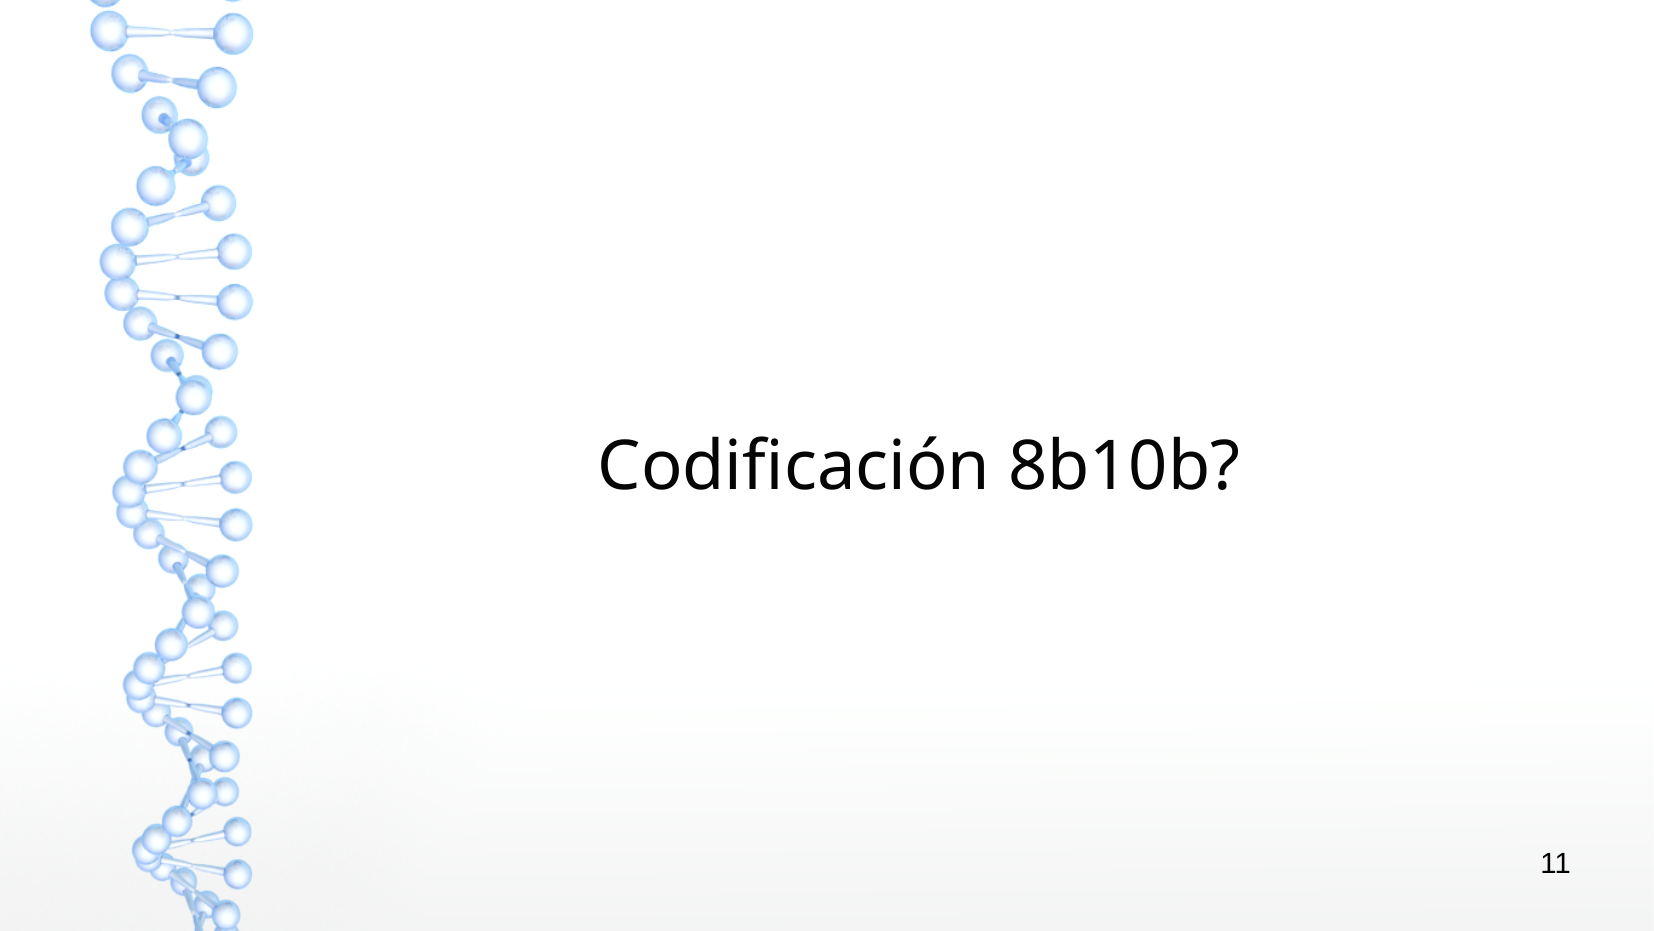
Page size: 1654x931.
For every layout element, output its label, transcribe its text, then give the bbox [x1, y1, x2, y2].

title Codificación 8b10b? [255, 386, 1584, 541]
picture [0, 0, 1654, 931]
